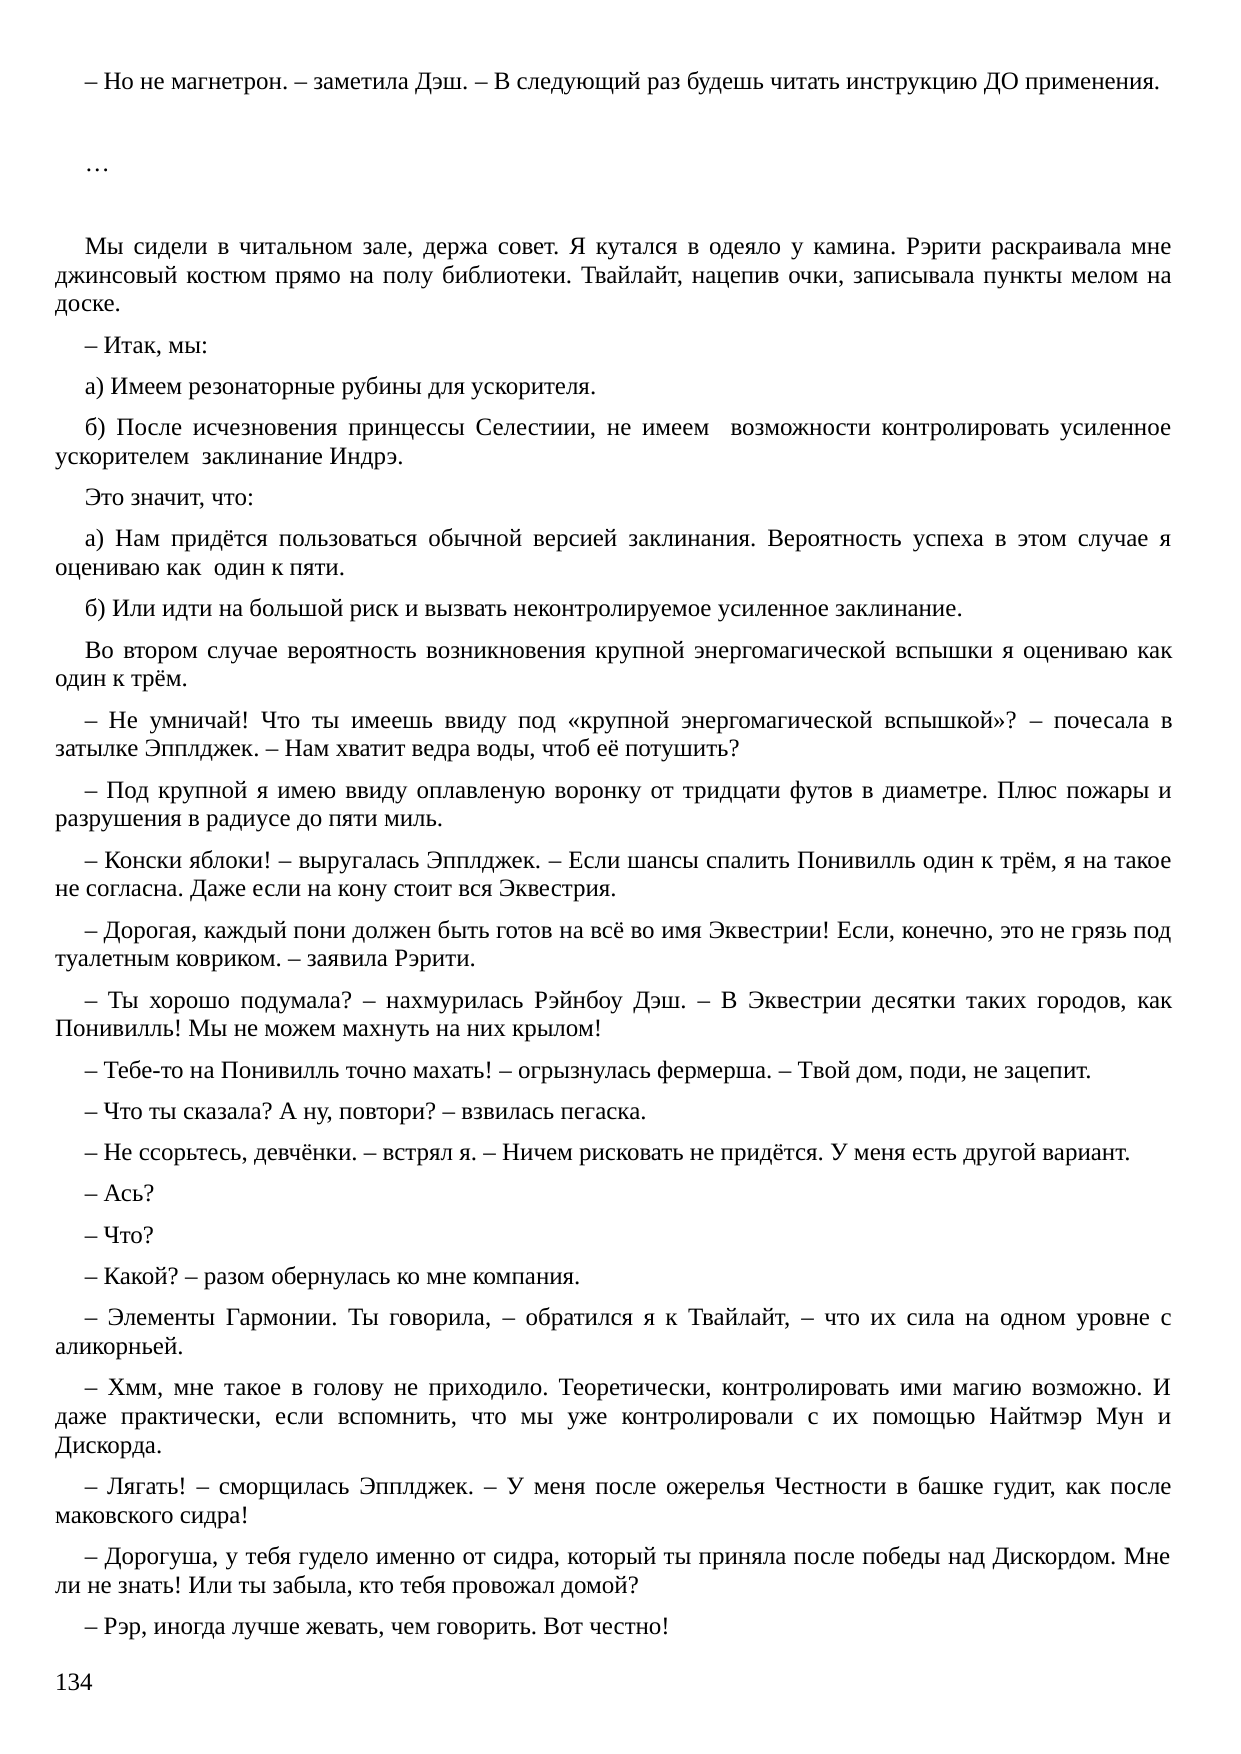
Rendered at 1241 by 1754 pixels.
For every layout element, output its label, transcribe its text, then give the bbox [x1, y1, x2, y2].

text – Но не магнетрон. – заметила Дэш. – В следующий раз будешь читать инструкцию ДО применения. [55, 66, 1173, 95]
text – Дорогуша, у тебя гудело именно от сидра, который ты приняла после победы над Дискордом. Мне ли не знать! Или ты забыла, кто тебя провожал домой? [55, 1541, 1173, 1598]
text – Ты хорошо подумала? – нахмурилась Рэйнбоу Дэш. – В Эквестрии десятки таких городов, как Понивилль! Мы не можем махнуть на них крылом! [55, 985, 1173, 1042]
text – Что ты сказала? А ну, повтори? – взвилась пегаска. [55, 1096, 1173, 1125]
text б) После исчезновения принцессы Селестиии, не имеем возможности контролировать усиленное ускорителем заклинание Индрэ. [55, 412, 1173, 470]
text – Тебе-то на Понивилль точно махать! – огрызнулась фермерша. – Твой дом, поди, не зацепит. [55, 1055, 1173, 1083]
text – Дорогая, каждый пони должен быть готов на всё во имя Эквестрии! Если, конечно, это не грязь под туалетным ковриком. – заявила Рэрити. [55, 915, 1173, 972]
text – Лягать! – сморщилась Эпплджек. – У меня после ожерелья Честности в башке гудит, как после маковского сидра! [55, 1471, 1173, 1528]
text – Конски яблоки! – выругалась Эпплджек. – Если шансы спалить Понивилль один к трём, я на такое не согласна. Даже если на кону стоит вся Эквестрия. [55, 845, 1173, 902]
text а) Нам придётся пользоваться обычной версией заклинания. Вероятность успеха в этом случае я оцениваю как один к пяти. [55, 523, 1173, 581]
text – Не умничай! Что ты имеешь ввиду под «крупной энергомагической вспышкой»? – почесала в затылке Эпплджек. – Нам хватит ведра воды, чтоб её потушить? [55, 705, 1173, 762]
text … [55, 148, 1173, 177]
text – Не ссорьтесь, девчёнки. – встрял я. – Ничем рисковать не придётся. У меня есть другой вариант. [55, 1137, 1173, 1166]
text – Итак, мы: [55, 330, 1173, 358]
text а) Имеем резонаторные рубины для ускорителя. [55, 371, 1173, 400]
text – Хмм, мне такое в голову не приходило. Теоретически, контролировать ими магию возможно. И даже практически, если вспомнить, что мы уже контролировали с их помощью Найтмэр Мун и Дискорда. [55, 1372, 1173, 1458]
text Мы сидели в читальном зале, держа совет. Я кутался в одеяло у камина. Рэрити раскраивала мне джинсовый костюм прямо на полу библиотеки. Твайлайт, нацепив очки, записывала пункты мелом на доске. [55, 231, 1173, 317]
text Во втором случае вероятность возникновения крупной энергомагической вспышки я оцениваю как один к трём. [55, 635, 1173, 692]
text Это значит, что: [55, 482, 1173, 511]
text – Под крупной я имею ввиду оплавленую воронку от тридцати футов в диаметре. Плюс пожары и разрушения в радиусе до пяти миль. [55, 775, 1173, 832]
text – Что? [55, 1220, 1173, 1248]
text б) Или идти на большой риск и вызвать неконтролируемое усиленное заклинание. [55, 593, 1173, 622]
text – Какой? – разом обернулась ко мне компания. [55, 1261, 1173, 1290]
text – Ась? [55, 1178, 1173, 1207]
text – Рэр, иногда лучше жевать, чем говорить. Вот честно! [55, 1611, 1173, 1640]
text – Элементы Гармонии. Ты говорила, – обратился я к Твайлайт, – что их сила на одном уровне с аликорньей. [55, 1302, 1173, 1360]
